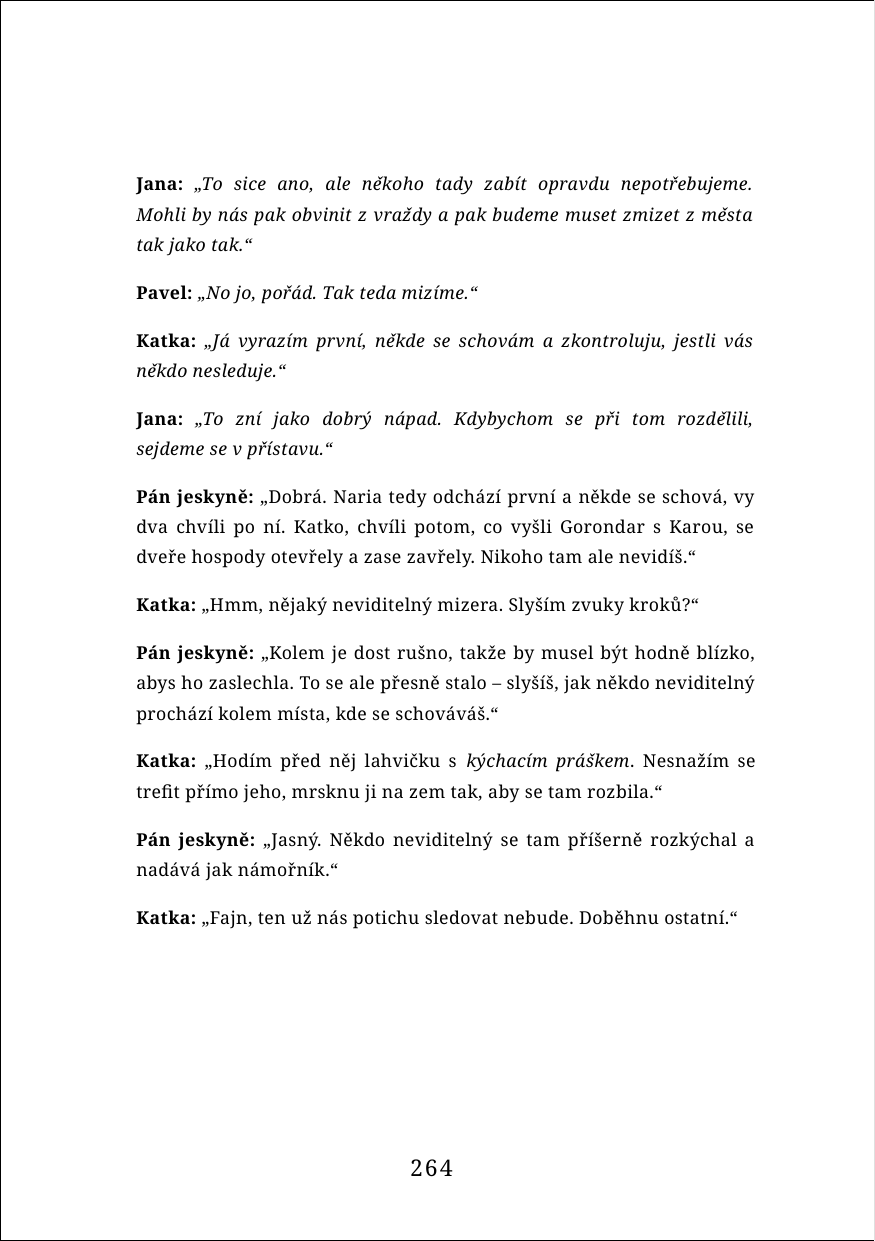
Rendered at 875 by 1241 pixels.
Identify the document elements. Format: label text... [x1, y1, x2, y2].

text Pán jeskyně: „Dobrá. Naria tedy odchází první a někde se schová, vy dva chvíli po ní. Katko, chvíli potom, co vyšli Gorondar s Karou, se dveře hospody otevřely a zase zavřely. Nikoho tam ale nevidíš.“ [136, 484, 756, 569]
text Jana: „To sice ano, ale někoho tady zabít opravdu nepotřebujeme. Mohli by nás pak obvinit z vraždy a pak budeme muset zmizet z města tak jako tak.“ [136, 172, 756, 256]
text Pán jeskyně: „Kolem je dost rušno, takže by musel být hodně blízko, abys ho zaslechla. To se ale přesně stalo – slyšíš, jak někdo neviditelný prochází kolem místa, kde se schováváš.“ [136, 641, 756, 725]
text Pán jeskyně: „Jasný. Někdo neviditelný se tam příšerně rozkýchal a nadává jak námořník.“ [136, 827, 756, 881]
text Pavel: „No jo, pořád. Tak teda mizíme.“ [136, 280, 756, 304]
text Katka: „Já vyrazím první, někde se schovám a zkontroluju, jestli vás někdo nesleduje.“ [136, 328, 756, 382]
text Katka: „Hodím před něj lahvičku s kýchacím práškem. Nesnažím se trefit přímo jeho, mrsknu ji na zem tak, aby se tam rozbila.“ [136, 749, 756, 803]
text Jana: „To zní jako dobrý nápad. Kdybychom se při tom rozdělili, sejdeme se v přístavu.“ [136, 406, 756, 461]
text Katka: „Fajn, ten už nás potichu sledovat nebude. Doběhnu ostatní.“ [136, 905, 756, 929]
text Katka: „Hmm, nějaký neviditelný mizera. Slyším zvuky kroků?“ [136, 593, 756, 617]
